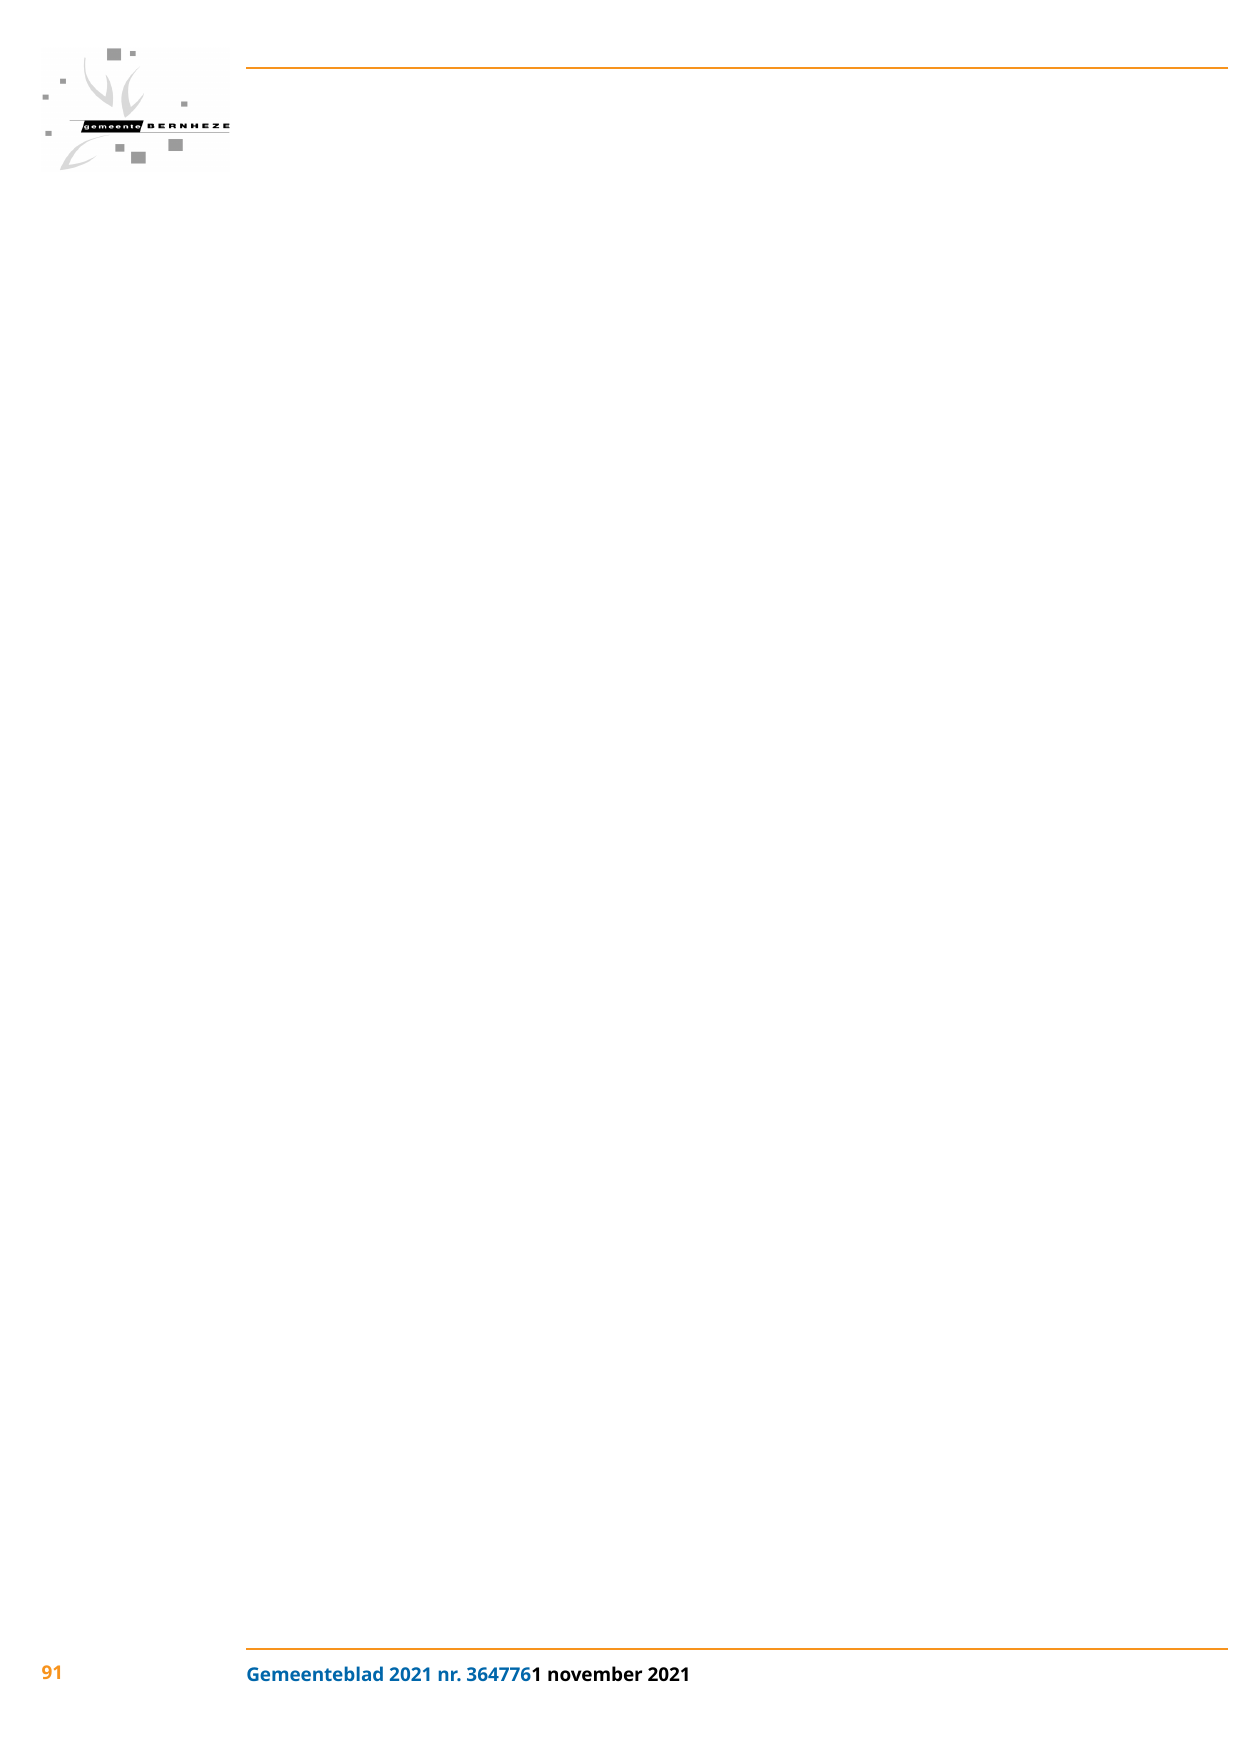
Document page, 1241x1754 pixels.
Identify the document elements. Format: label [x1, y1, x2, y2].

picture [41, 47, 231, 172]
